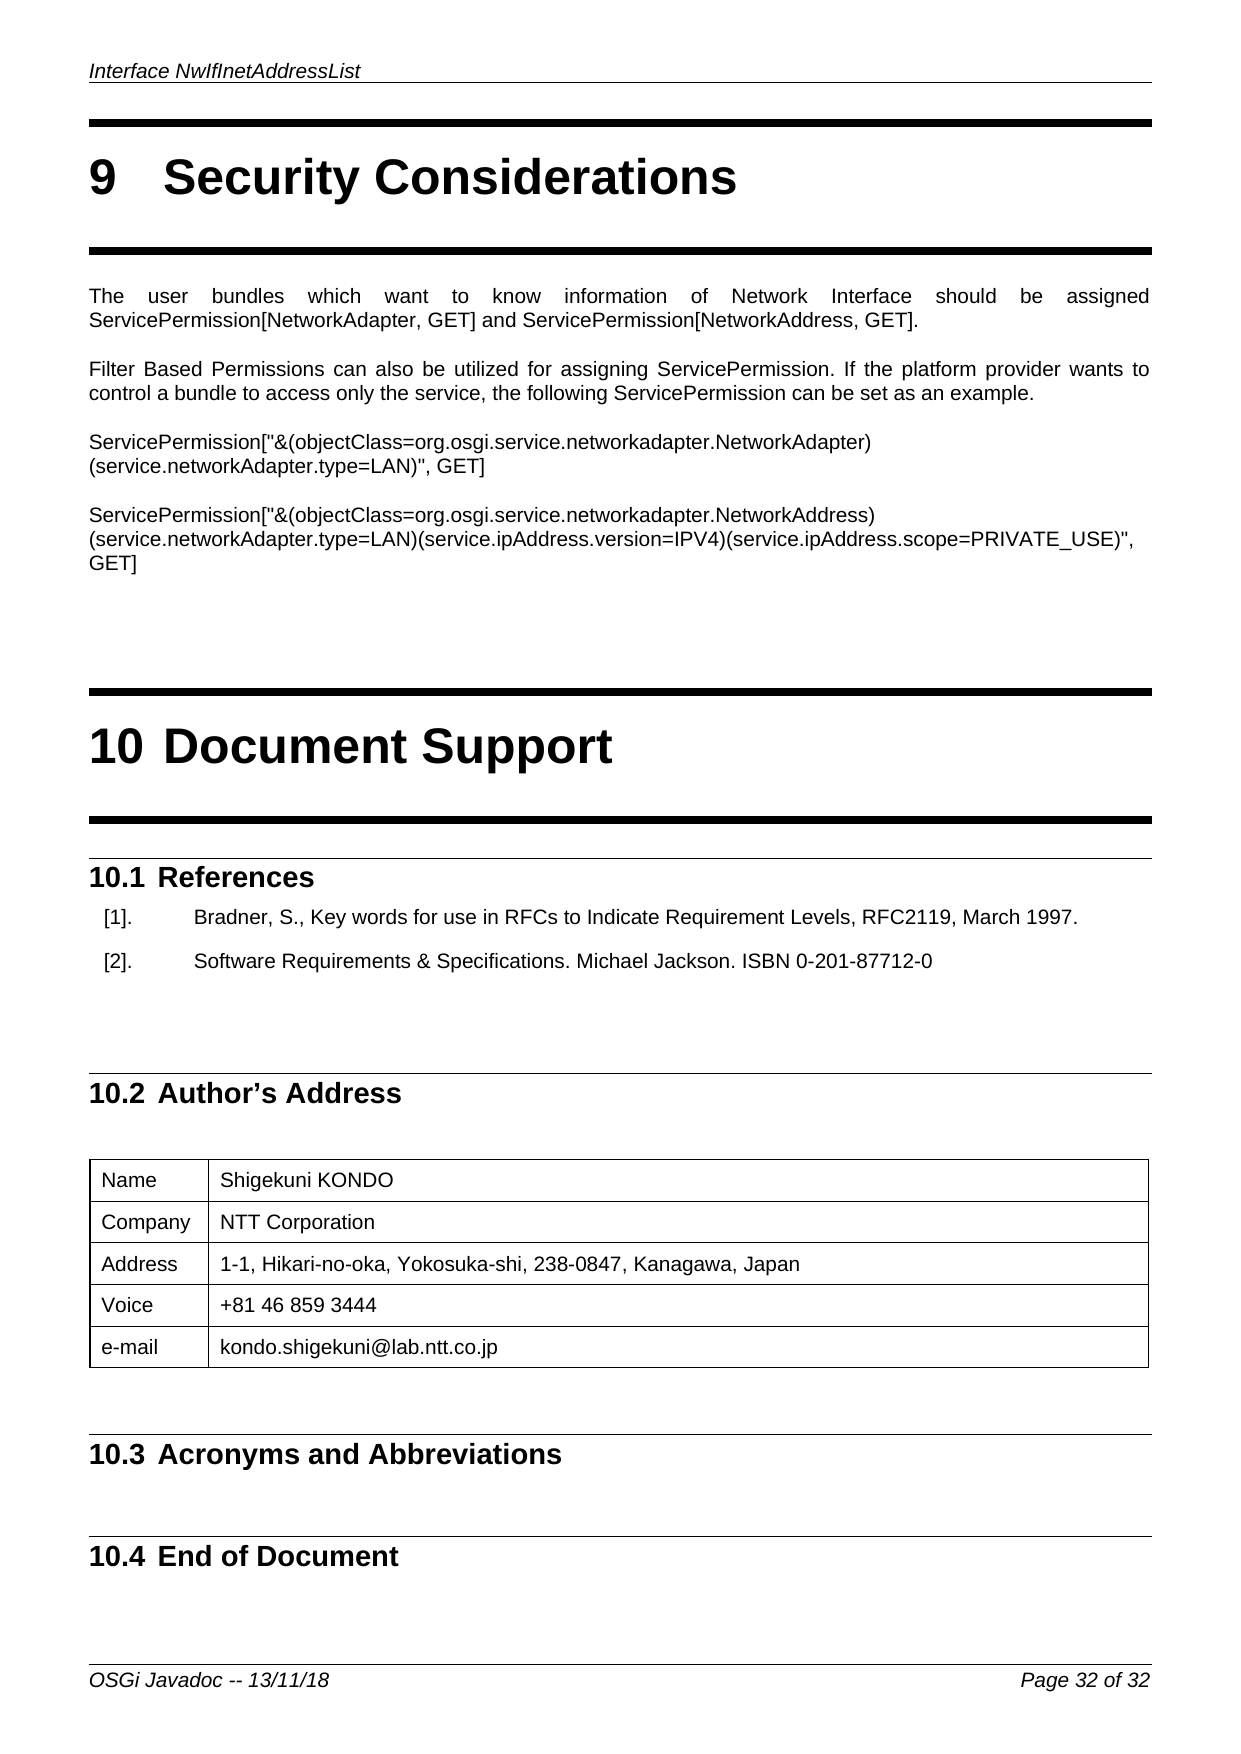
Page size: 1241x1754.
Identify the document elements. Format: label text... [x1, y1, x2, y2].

table_cell +81 46 859 3444 [209, 1285, 1148, 1326]
table_cell Company [91, 1202, 208, 1242]
table_cell Voice [91, 1285, 208, 1326]
list Bradner, S., Key words for use in RFCs to Indicate Requirement Levels, RFC2119, March 1997. [103, 904, 1152, 928]
table_cell Address [91, 1243, 208, 1284]
subtitle Security Considerations [88, 120, 1152, 255]
subtitle Document Support [88, 689, 1152, 824]
text ServicePermission["&(objectClass=org.osgi.service.networkadapter.NetworkAddress)(service.networkAdapter.type=LAN)(service.ipAddress.version=IPV4)(service.ipAddress.scope=PRIVATE_USE)", GET] [88, 503, 1152, 575]
subtitle Author’s Address [88, 1074, 1152, 1110]
table_cell NTT Corporation [209, 1202, 1148, 1242]
table_cell 1-1, Hikari-no-oka, Yokosuka-shi, 238-0847, Kanagawa, Japan [209, 1243, 1148, 1284]
text Filter Based Permissions can also be utilized for assigning ServicePermission. If the platform provider wants to control a bundle to access only the service, the following ServicePermission can be set as an example. [88, 357, 1152, 405]
list Software Requirements & Specifications. Michael Jackson. ISBN 0-201-87712-0 [103, 949, 1152, 973]
subtitle Acronyms and Abbreviations [88, 1435, 1152, 1471]
subtitle End of Document [88, 1537, 1152, 1573]
table_header Shigekuni KONDO [209, 1160, 1148, 1201]
text The user bundles which want to know information of Network Interface should be assigned ServicePermission[NetworkAdapter, GET] and ServicePermission[NetworkAddress, GET]. [88, 284, 1152, 332]
subtitle References [88, 859, 1152, 894]
table_cell e-mail [91, 1327, 208, 1367]
table_cell kondo.shigekuni@lab.ntt.co.jp [209, 1327, 1148, 1367]
table_header Name [91, 1160, 208, 1201]
text ServicePermission["&(objectClass=org.osgi.service.networkadapter.NetworkAdapter)(service.networkAdapter.type=LAN)", GET] [88, 430, 1152, 478]
